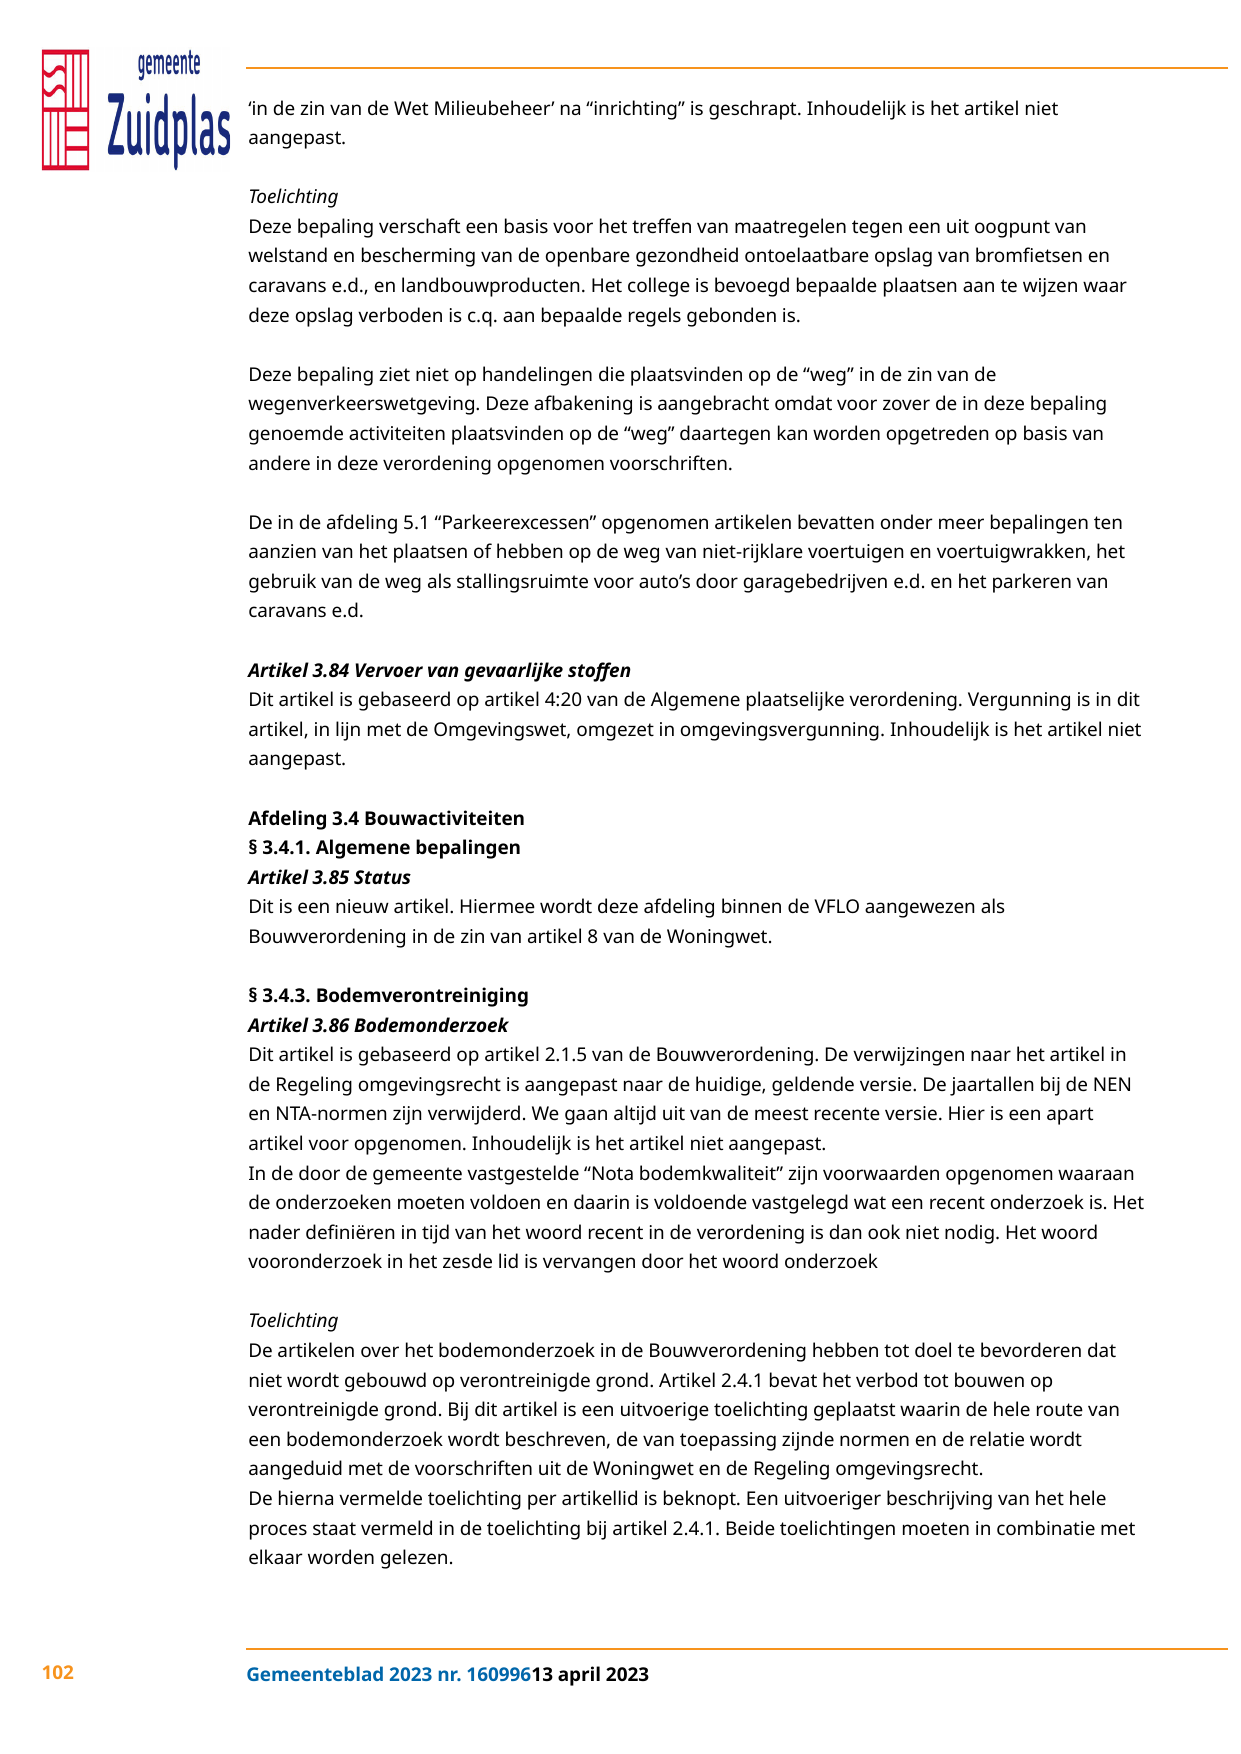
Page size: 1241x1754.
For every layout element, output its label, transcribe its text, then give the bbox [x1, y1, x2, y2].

text § 3.4.3. Bodemverontreiniging [248, 982, 1152, 1008]
text Toelichting [248, 183, 1152, 209]
text Dit artikel is gebaseerd op artikel 4:20 van de Algemene plaatselijke verordening. Vergunning is in dit artikel, in lijn met de Omgevingswet, omgezet in omgevingsvergunning. Inhoudelijk is het artikel niet aangepast. [248, 686, 1152, 771]
text § 3.4.1. Algemene bepalingen [248, 834, 1152, 860]
text Dit artikel is gebaseerd op artikel 2.1.5 van de Bouwverordening. De verwijzingen naar het artikel in de Regeling omgevingsrecht is aangepast naar de huidige, geldende versie. De jaartallen bij de NEN en NTA-normen zijn verwijderd. We gaan altijd uit van de meest recente versie. Hier is een apart artikel voor opgenomen. Inhoudelijk is het artikel niet aangepast. [248, 1041, 1152, 1156]
text Artikel 3.86 Bodemonderzoek [248, 1012, 1152, 1038]
text Artikel 3.84 Vervoer van gevaarlijke stoffen [248, 657, 1152, 683]
text Deze bepaling ziet niet op handelingen die plaatsvinden op de “weg” in de zin van de wegenverkeerswetgeving. Deze afbakening is aangebracht omdat voor zover de in deze bepaling genoemde activiteiten plaatsvinden op de “weg” daartegen kan worden opgetreden op basis van andere in deze verordening opgenomen voorschriften. [248, 361, 1152, 476]
text Dit is een nieuw artikel. Hiermee wordt deze afdeling binnen de VFLO aangewezen als Bouwverordening in de zin van artikel 8 van de Woningwet. [248, 893, 1152, 949]
text De artikelen over het bodemonderzoek in de Bouwverordening hebben tot doel te bevorderen dat niet wordt gebouwd op verontreinigde grond. Artikel 2.4.1 bevat het verbod tot bouwen op verontreinigde grond. Bij dit artikel is een uitvoerige toelichting geplaatst waarin de hele route van een bodemonderzoek wordt beschreven, de van toepassing zijnde normen en de relatie wordt aangeduid met de voorschriften uit de Woningwet en de Regeling omgevingsrecht. [248, 1337, 1152, 1481]
text Afdeling 3.4 Bouwactiviteiten [248, 805, 1152, 831]
text Deze bepaling verschaft een basis voor het treffen van maatregelen tegen een uit oogpunt van welstand en bescherming van de openbare gezondheid ontoelaatbare opslag van bromfietsen en caravans e.d., en landbouwproducten. Het college is bevoegd bepaalde plaatsen aan te wijzen waar deze opslag verboden is c.q. aan bepaalde regels gebonden is. [248, 213, 1152, 328]
text Toelichting [248, 1308, 1152, 1333]
text De hierna vermelde toelichting per artikellid is beknopt. Een uitvoeriger beschrijving van het hele proces staat vermeld in de toelichting bij artikel 2.4.1. Beide toelichtingen moeten in combinatie met elkaar worden gelezen. [248, 1485, 1152, 1570]
picture [41, 47, 231, 172]
text In de door de gemeente vastgestelde “Nota bodemkwaliteit” zijn voorwaarden opgenomen waaraan de onderzoeken moeten voldoen en daarin is voldoende vastgelegd wat een recent onderzoek is. Het nader definiëren in tijd van het woord recent in de verordening is dan ook niet nodig. Het woord vooronderzoek in het zesde lid is vervangen door het woord onderzoek [248, 1160, 1152, 1274]
text Artikel 3.85 Status [248, 864, 1152, 890]
text De in de afdeling 5.1 “Parkeerexcessen” opgenomen artikelen bevatten onder meer bepalingen ten aanzien van het plaatsen of hebben op de weg van niet-rijklare voertuigen en voertuigwrakken, het gebruik van de weg als stallingsruimte voor auto’s door garagebedrijven e.d. en het parkeren van caravans e.d. [248, 509, 1152, 623]
text ‘in de zin van de Wet Milieubeheer’ na “inrichting” is geschrapt. Inhoudelijk is het artikel niet aangepast. [248, 95, 1152, 150]
